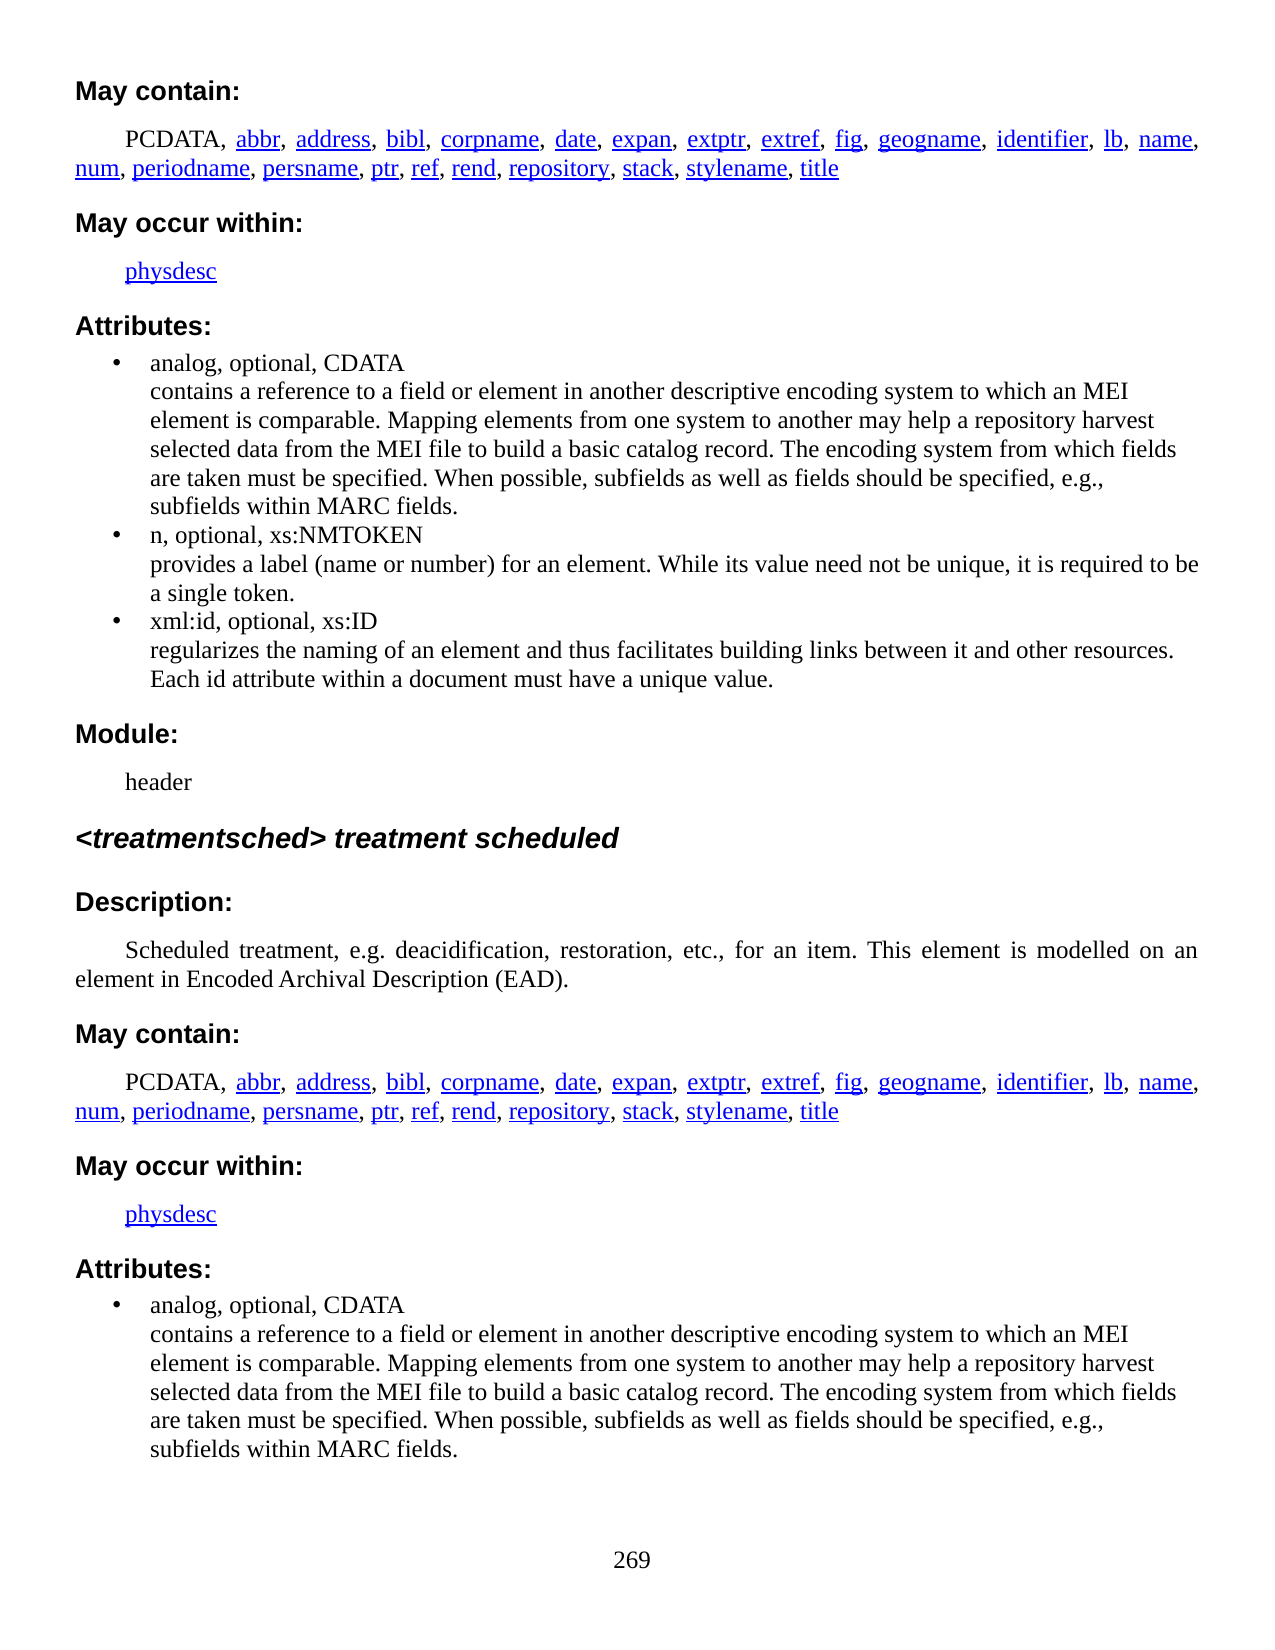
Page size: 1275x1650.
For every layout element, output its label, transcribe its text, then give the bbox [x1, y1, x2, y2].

subtitle May occur within: [75, 1150, 1200, 1181]
subtitle <treatmentsched> treatment scheduled [75, 821, 1200, 854]
text header [75, 767, 1200, 796]
subtitle Attributes: [75, 1253, 1200, 1284]
text physdesc [75, 1199, 1200, 1228]
subtitle Description: [75, 886, 1200, 917]
subtitle May contain: [75, 75, 1200, 106]
text physdesc [75, 256, 1200, 285]
list analog, optional, CDATA contains a reference to a field or element in another descriptive encoding system to which an MEI element is comparable. Mapping elements from one system to another may help a repository harvest selected data from the MEI file to build a basic catalog record. The encoding system from which fields are taken must be specified. When possible, subfields as well as fields should be specified, e.g., subfields within MARC fields. [112, 348, 1200, 520]
list analog, optional, CDATA contains a reference to a field or element in another descriptive encoding system to which an MEI element is comparable. Mapping elements from one system to another may help a repository harvest selected data from the MEI file to build a basic catalog record. The encoding system from which fields are taken must be specified. When possible, subfields as well as fields should be specified, e.g., subfields within MARC fields. [112, 1290, 1200, 1463]
subtitle May contain: [75, 1018, 1200, 1049]
text PCDATA, abbr, address, bibl, corpname, date, expan, extptr, extref, fig, geogname, identifier, lb, name, num, periodname, persname, ptr, ref, rend, repository, stack, stylename, title [75, 124, 1200, 182]
subtitle Attributes: [75, 310, 1200, 341]
subtitle Module: [75, 718, 1200, 749]
list xml:id, optional, xs:ID regularizes the naming of an element and thus facilitates building links between it and other resources. Each id attribute within a document must have a unique value. [112, 606, 1200, 693]
subtitle May occur within: [75, 207, 1200, 238]
text Scheduled treatment, e.g. deacidification, restoration, etc., for an item. This element is modelled on an element in Encoded Archival Description (EAD). [75, 935, 1200, 993]
text PCDATA, abbr, address, bibl, corpname, date, expan, extptr, extref, fig, geogname, identifier, lb, name, num, periodname, persname, ptr, ref, rend, repository, stack, stylename, title [75, 1067, 1200, 1125]
list n, optional, xs:NMTOKEN provides a label (name or number) for an element. While its value need not be unique, it is required to be a single token. [112, 520, 1200, 606]
